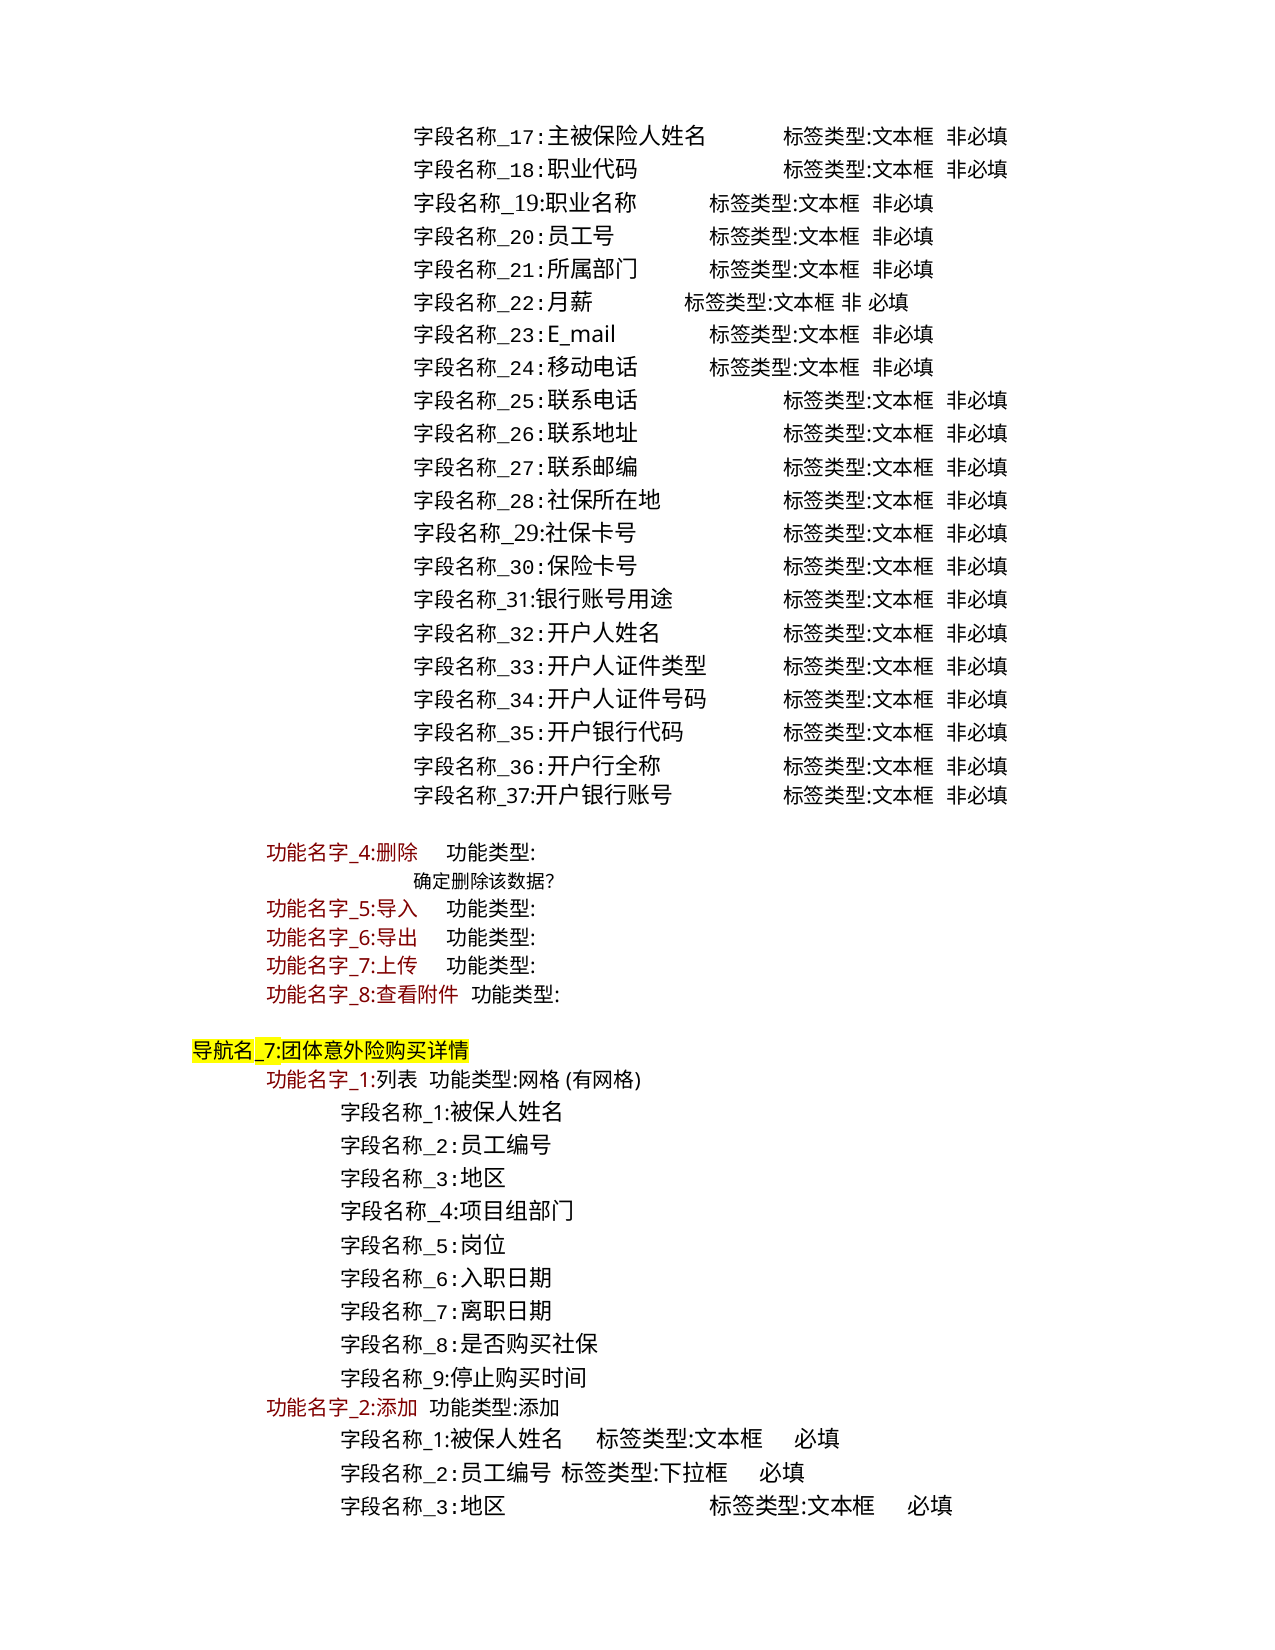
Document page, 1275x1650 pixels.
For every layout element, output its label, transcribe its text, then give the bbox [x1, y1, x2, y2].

text 功能名字_4:删除 功能类型: [118, 838, 1157, 866]
text 字段名称_32:开户人姓名 标签类型:文本框 非必填 [118, 614, 1157, 648]
text 字段名称_23:E_mail 标签类型:文本框 非必填 [118, 317, 1157, 349]
text 字段名称_25:联系电话 标签类型:文本框 非必填 [118, 382, 1157, 415]
text 字段名称_2:员工编号 标签类型:下拉框 必填 [118, 1454, 1157, 1488]
text 字段名称_36:开户行全称 标签类型:文本框 非必填 [118, 747, 1157, 781]
text 字段名称_26:联系地址 标签类型:文本框 非必填 [118, 415, 1157, 448]
text 字段名称_22:月薪 标签类型:文本框 非 必填 [118, 284, 1157, 317]
text 字段名称_30:保险卡号 标签类型:文本框 非必填 [118, 548, 1157, 581]
text 字段名称_2:员工编号 [118, 1127, 1157, 1160]
text 字段名称_5:岗位 [118, 1226, 1157, 1260]
text 字段名称_3:地区 标签类型:文本框 必填 [118, 1488, 1157, 1521]
text 字段名称_34:开户人证件号码 标签类型:文本框 非必填 [118, 681, 1157, 714]
text 字段名称_28:社保所在地 标签类型:文本框 非必填 [118, 482, 1157, 515]
text 字段名称_20:员工号 标签类型:文本框 非必填 [118, 218, 1157, 251]
text 字段名称_21:所属部门 标签类型:文本框 非必填 [118, 251, 1157, 284]
text 功能名字_1:列表 功能类型:网格 (有网格) [118, 1065, 1157, 1093]
text 字段名称_37:开户银行账号 标签类型:文本框 非必填 [118, 781, 1157, 809]
text 字段名称_17:主被保险人姓名 标签类型:文本框 非必填 [118, 118, 1157, 151]
text 功能名字_5:导入 功能类型: [118, 894, 1157, 923]
text 字段名称_3:地区 [118, 1160, 1157, 1193]
text 导航名_7:团体意外险购买详情 [118, 1037, 1157, 1065]
text 字段名称_1:被保人姓名 标签类型:文本框 必填 [118, 1421, 1157, 1454]
text 字段名称_1:被保人姓名 [118, 1093, 1157, 1127]
text 功能名字_2:添加 功能类型:添加 [118, 1393, 1157, 1421]
text 字段名称_9:停止购买时间 [118, 1359, 1157, 1393]
text 字段名称_24:移动电话 标签类型:文本框 非必填 [118, 349, 1157, 382]
text 功能名字_7:上传 功能类型: [118, 951, 1157, 980]
text 字段名称_27:联系邮编 标签类型:文本框 非必填 [118, 448, 1157, 482]
text 字段名称_18:职业代码 标签类型:文本框 非必填 [118, 151, 1157, 184]
text 字段名称_4:项目组部门 [118, 1193, 1157, 1226]
text 功能名字_6:导出 功能类型: [118, 923, 1157, 951]
text 确定删除该数据？ [118, 866, 1157, 894]
text 字段名称_7:离职日期 [118, 1293, 1157, 1326]
text 功能名字_8:查看附件 功能类型: [118, 980, 1157, 1008]
text 字段名称_8:是否购买社保 [118, 1326, 1157, 1359]
text 字段名称_19:职业名称 标签类型:文本框 非必填 [118, 184, 1157, 218]
text 字段名称_35:开户银行代码 标签类型:文本框 非必填 [118, 714, 1157, 747]
text 字段名称_6:入职日期 [118, 1260, 1157, 1293]
text 字段名称_29:社保卡号 标签类型:文本框 非必填 [118, 515, 1157, 548]
text 字段名称_33:开户人证件类型 标签类型:文本框 非必填 [118, 648, 1157, 681]
text 字段名称_31:银行账号用途 标签类型:文本框 非必填 [118, 581, 1157, 614]
